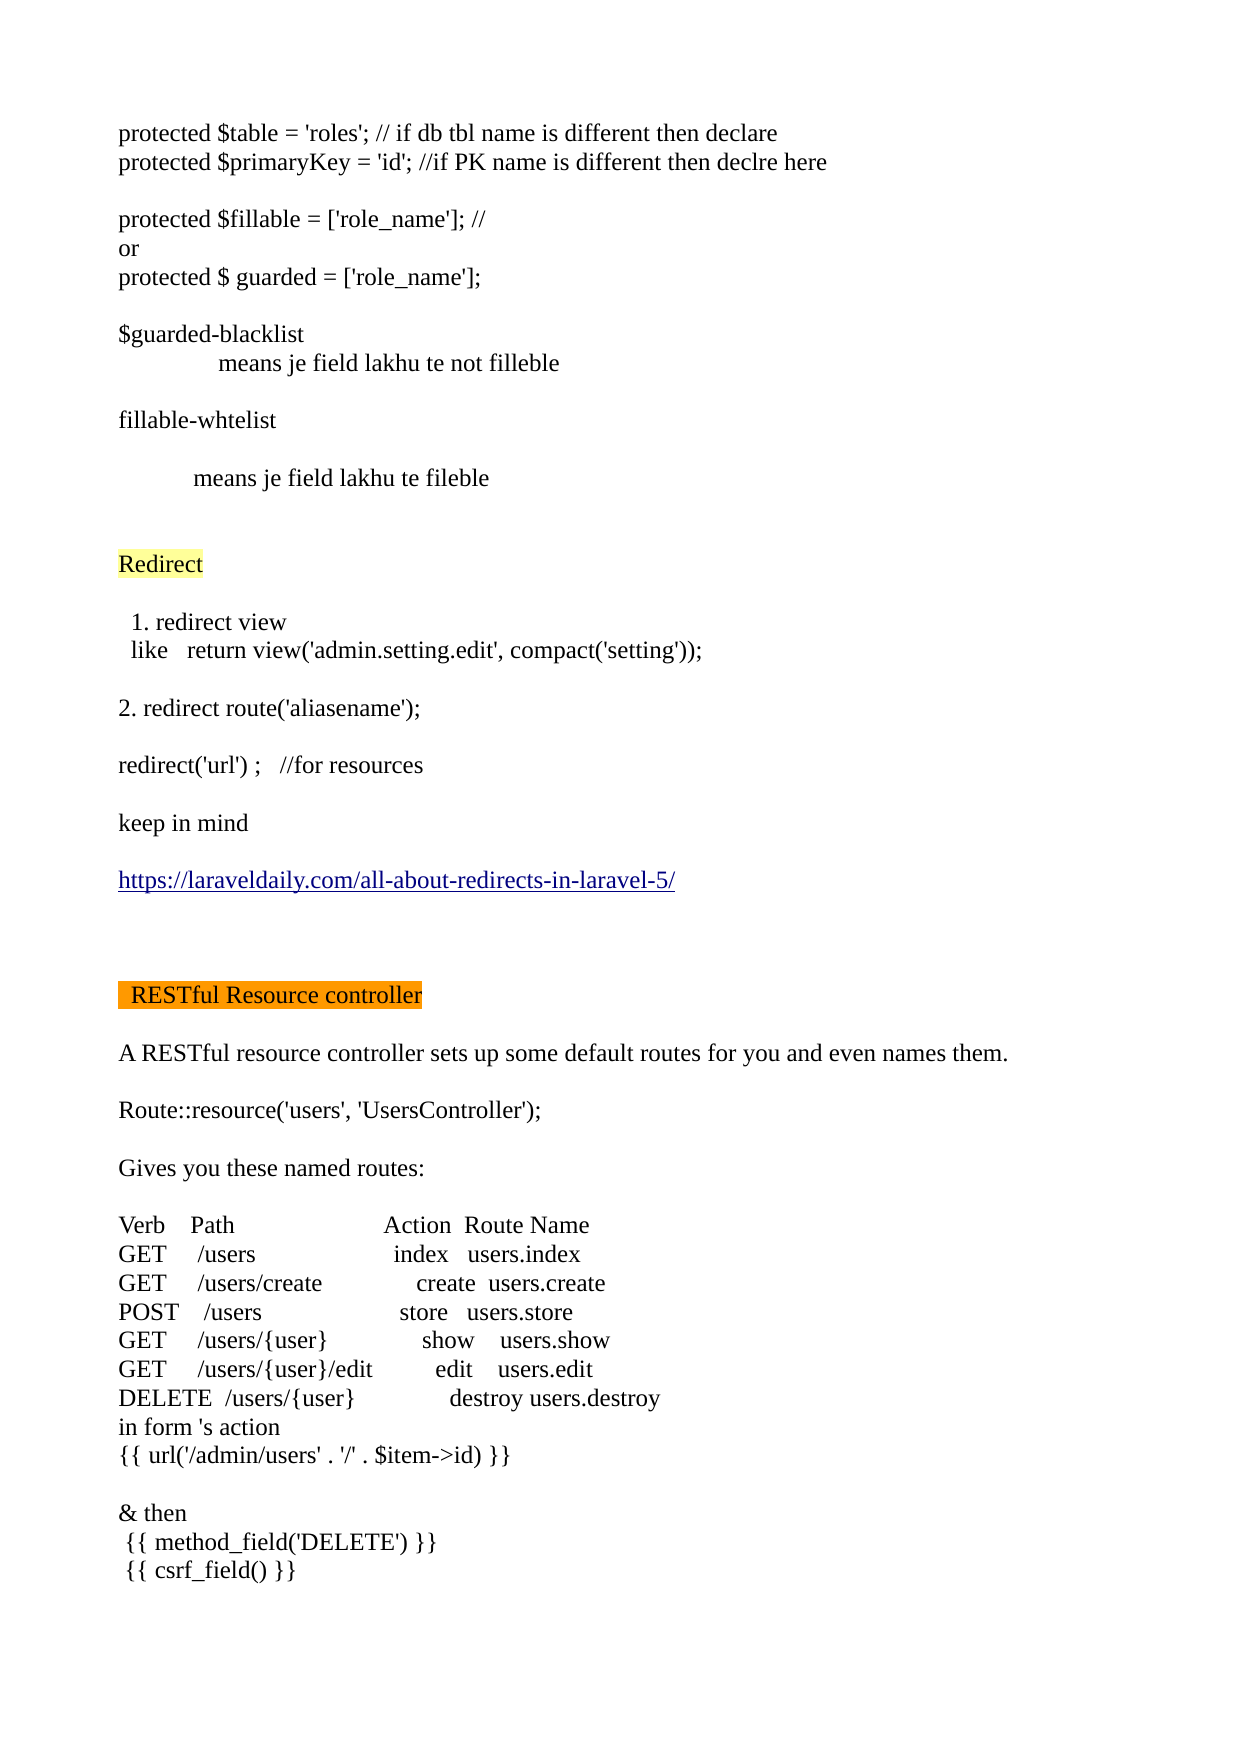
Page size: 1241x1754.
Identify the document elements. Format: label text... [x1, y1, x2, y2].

text redirect('url') ; //for resources [118, 751, 1122, 779]
text {{ method_field('DELETE') }} [118, 1527, 1122, 1556]
text Gives you these named routes: [118, 1153, 1122, 1182]
text Verb Path Action Route Name [118, 1211, 1122, 1239]
text https://laraveldaily.com/all-about-redirects-in-laravel-5/ [118, 866, 1122, 894]
text like return view('admin.setting.edit', compact('setting')); [118, 636, 1122, 664]
text protected $fillable = ['role_name']; // [118, 204, 1122, 233]
text GET /users/create create users.create [118, 1268, 1122, 1297]
text & then [118, 1498, 1122, 1527]
text $guarded-blacklist [118, 319, 1122, 348]
text Route::resource('users', 'UsersController'); [118, 1096, 1122, 1124]
text 2. redirect route('aliasename'); [118, 693, 1122, 722]
text fillable-whtelist [118, 406, 1122, 434]
text DELETE /users/{user} destroy users.destroy [118, 1383, 1122, 1412]
text {{ url('/admin/users' . '/' . $item->id) }} [118, 1441, 1122, 1469]
text protected $ guarded = ['role_name']; [118, 262, 1122, 291]
text Redirect [118, 549, 1122, 578]
text keep in mind [118, 808, 1122, 837]
text protected $primaryKey = 'id'; //if PK name is different then declre here [118, 147, 1122, 176]
text protected $table = 'roles'; // if db tbl name is different then declare [118, 118, 1122, 147]
text GET /users index users.index [118, 1239, 1122, 1268]
text RESTful Resource controller [118, 981, 1122, 1009]
text A RESTful resource controller sets up some default routes for you and even names them. [118, 1038, 1122, 1067]
text means je field lakhu te fileble [118, 463, 1122, 492]
text GET /users/{user} show users.show [118, 1326, 1122, 1354]
text in form 's action [118, 1412, 1122, 1441]
text or [118, 233, 1122, 262]
text means je field lakhu te not filleble [118, 348, 1122, 377]
text GET /users/{user}/edit edit users.edit [118, 1354, 1122, 1383]
text 1. redirect view [118, 607, 1122, 636]
text {{ csrf_field() }} [118, 1556, 1122, 1584]
text POST /users store users.store [118, 1297, 1122, 1326]
